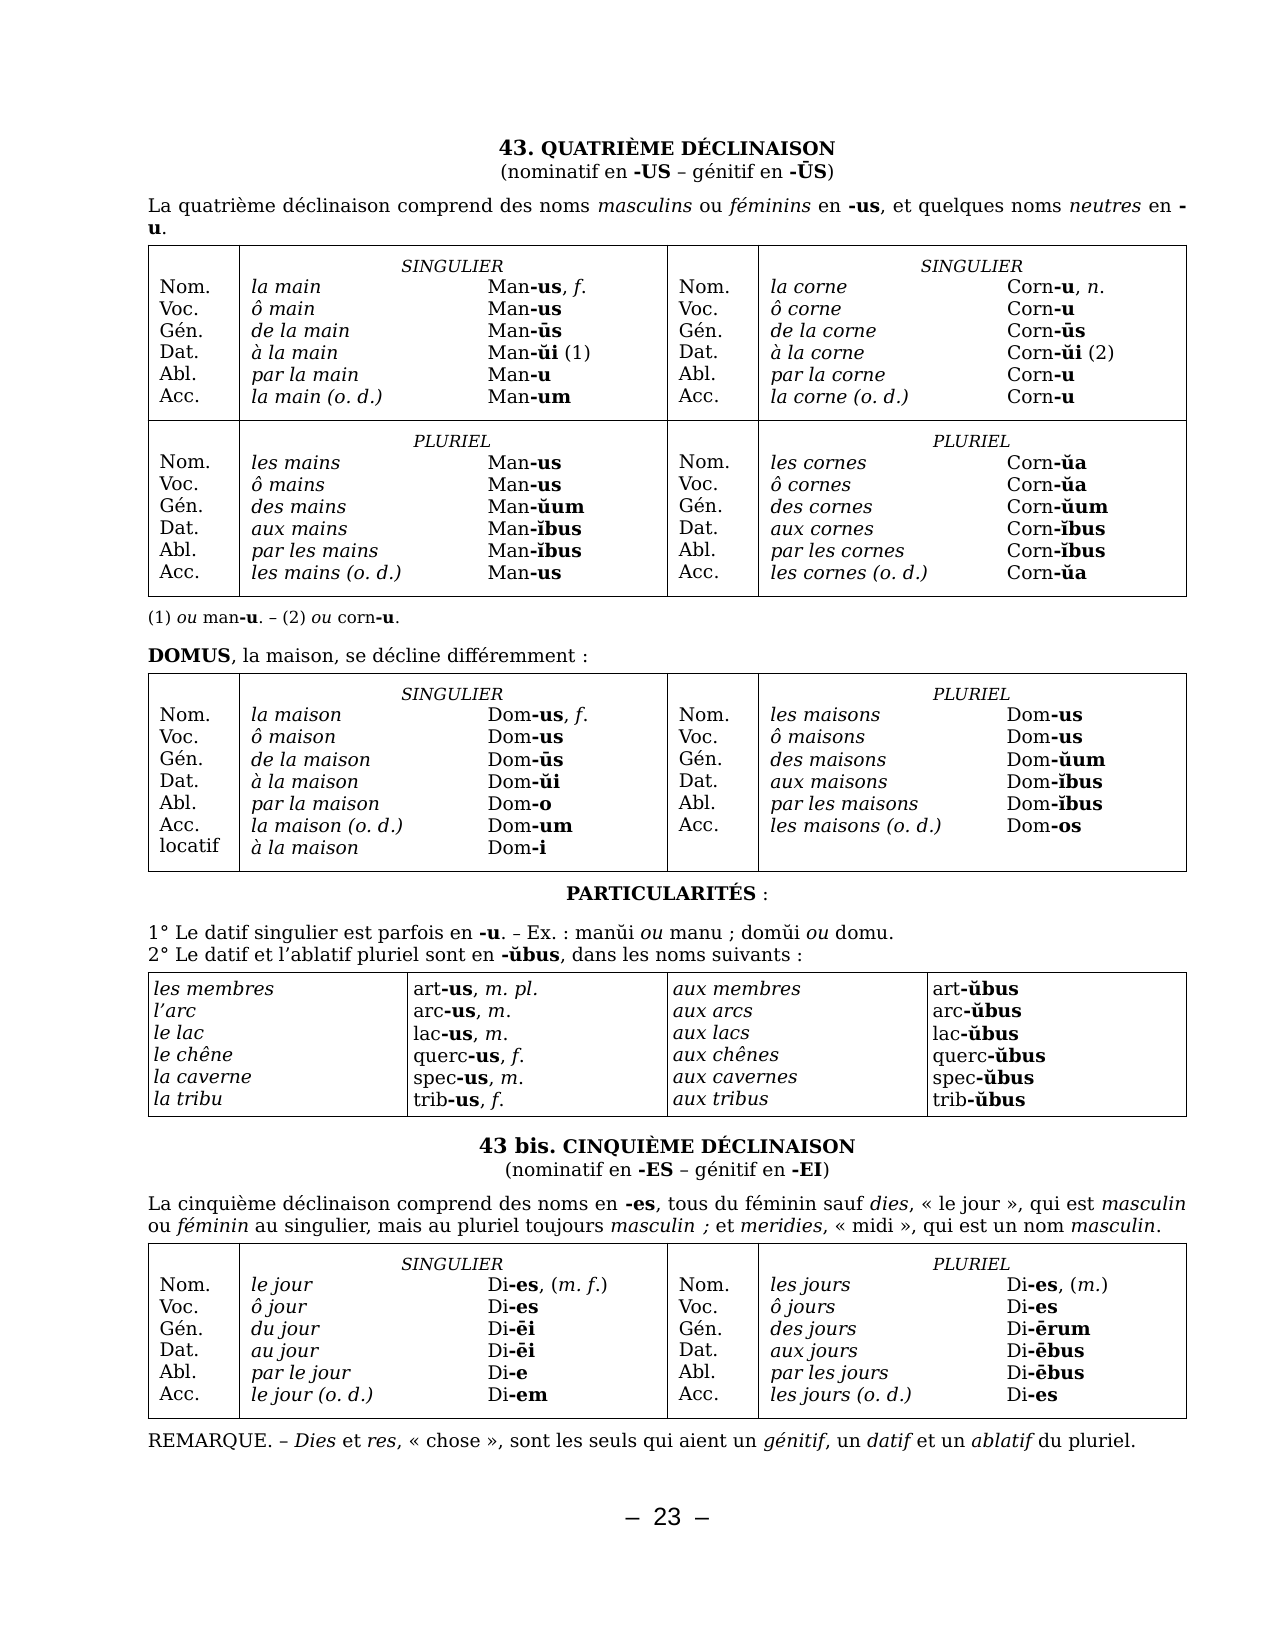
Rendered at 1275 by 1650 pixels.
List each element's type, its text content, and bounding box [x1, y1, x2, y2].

table_header art-us, m. pl. arc-us, m. lac-us, m. querc-us, f. spec-us, m. trib-us, f. [408, 973, 667, 1116]
table_header SINGULIER la corne Corn-u, n. ô corne Corn-u de la corne Corn-ūs à la corne Corn-ŭi (2) par la corne Corn-u la corne (o. d.) Corn-u [759, 246, 1186, 420]
table_header PLURIEL les cornes Corn-ŭa ô cornes Corn-ŭa des cornes Corn-ŭum aux cornes Corn-ĭbus par les cornes Corn-ĭbus les cornes (o. d.) Corn-ŭa [759, 421, 1186, 596]
table_header SINGULIER la maison Dom-us, f. ô maison Dom-us de la maison Dom-ūs à la maison Dom-ŭi par la maison Dom-o la maison (o. d.) Dom-um à la maison Dom-i [240, 674, 667, 871]
table_header Nom. Voc. Gén. Dat. Abl. Acc. [668, 674, 758, 871]
table_header Nom. Voc. Gén. Dat. Abl. Acc. [668, 421, 758, 596]
table_header PLURIEL les maisons Dom-us ô maisons Dom-us des maisons Dom-ŭum aux maisons Dom-ĭbus par les maisons Dom-ĭbus les maisons (o. d.) Dom-os [759, 674, 1186, 871]
text (1) ou man-u. – (2) ou corn-u. [148, 608, 1186, 627]
text 1° Le datif singulier est parfois en -u. – Ex. : manŭi ou manu ; domŭi ou domu. 2° Le datif et l’ablatif pluriel sont en -ŭbus, dans les noms suivants : [148, 922, 1186, 966]
table_header Nom. Voc. Gén. Dat. Abl. Acc. [668, 1244, 758, 1418]
table_header Nom. Voc. Gén. Dat. Abl. Acc. [149, 1244, 239, 1418]
text La cinquième déclinaison comprend des noms en -es, tous du féminin sauf dies, « le jour », qui est masculin ou féminin au singulier, mais au pluriel toujours masculin ; et meridies, « midi », qui est un nom masculin. [148, 1193, 1186, 1237]
table_header art-ŭbus arc-ŭbus lac-ŭbus querc-ŭbus spec-ŭbus trib-ŭbus [928, 973, 1186, 1116]
table_header SINGULIER la main Man-us, f. ô main Man-us de la main Man-ūs à la main Man-ŭi (1) par la main Man-u la main (o. d.) Man-um [240, 246, 667, 420]
text DOMUS, la maison, se décline différemment : [148, 645, 1186, 667]
text La quatrième déclinaison comprend des noms masculins ou féminins en -us, et quelques noms neutres en -u. [148, 194, 1186, 239]
table_header Nom. Voc. Gén. Dat. Abl. Acc. [668, 246, 758, 420]
table_header PLURIEL les mains Man-us ô mains Man-us des mains Man-ŭum aux mains Man-ĭbus par les mains Man-ĭbus les mains (o. d.) Man-us [240, 421, 667, 596]
text 43 bis. CINQUIÈME DÉCLINAISON (nominatif en -ES – génitif en -EI) [148, 1134, 1186, 1181]
table_header PLURIEL les jours Di-es, (m.) ô jours Di-es des jours Di-ērum aux jours Di-ēbus par les jours Di-ēbus les jours (o. d.) Di-es [759, 1244, 1186, 1418]
text REMARQUE. – Dies et res, « chose », sont les seuls qui aient un génitif, un datif et un ablatif du pluriel. [148, 1430, 1186, 1452]
table_header aux membres aux arcs aux lacs aux chênes aux cavernes aux tribus [668, 973, 927, 1116]
table_header Nom. Voc. Gén. Dat. Abl. Acc. locatif [149, 674, 239, 871]
table_header SINGULIER le jour Di-es, (m. f.) ô jour Di-es du jour Di-ēi au jour Di-ēi par le jour Di-e le jour (o. d.) Di-em [240, 1244, 667, 1418]
text PARTICULARITÉS : [148, 882, 1186, 904]
table_header Nom. Voc. Gén. Dat. Abl. Acc. [149, 246, 239, 420]
table_header Nom. Voc. Gén. Dat. Abl. Acc. [149, 421, 239, 596]
text 43. QUATRIÈME DÉCLINAISON (nominatif en -US – génitif en -ŪS) [148, 136, 1186, 183]
table_header les membres l’arc le lac le chêne la caverne la tribu [149, 973, 407, 1116]
